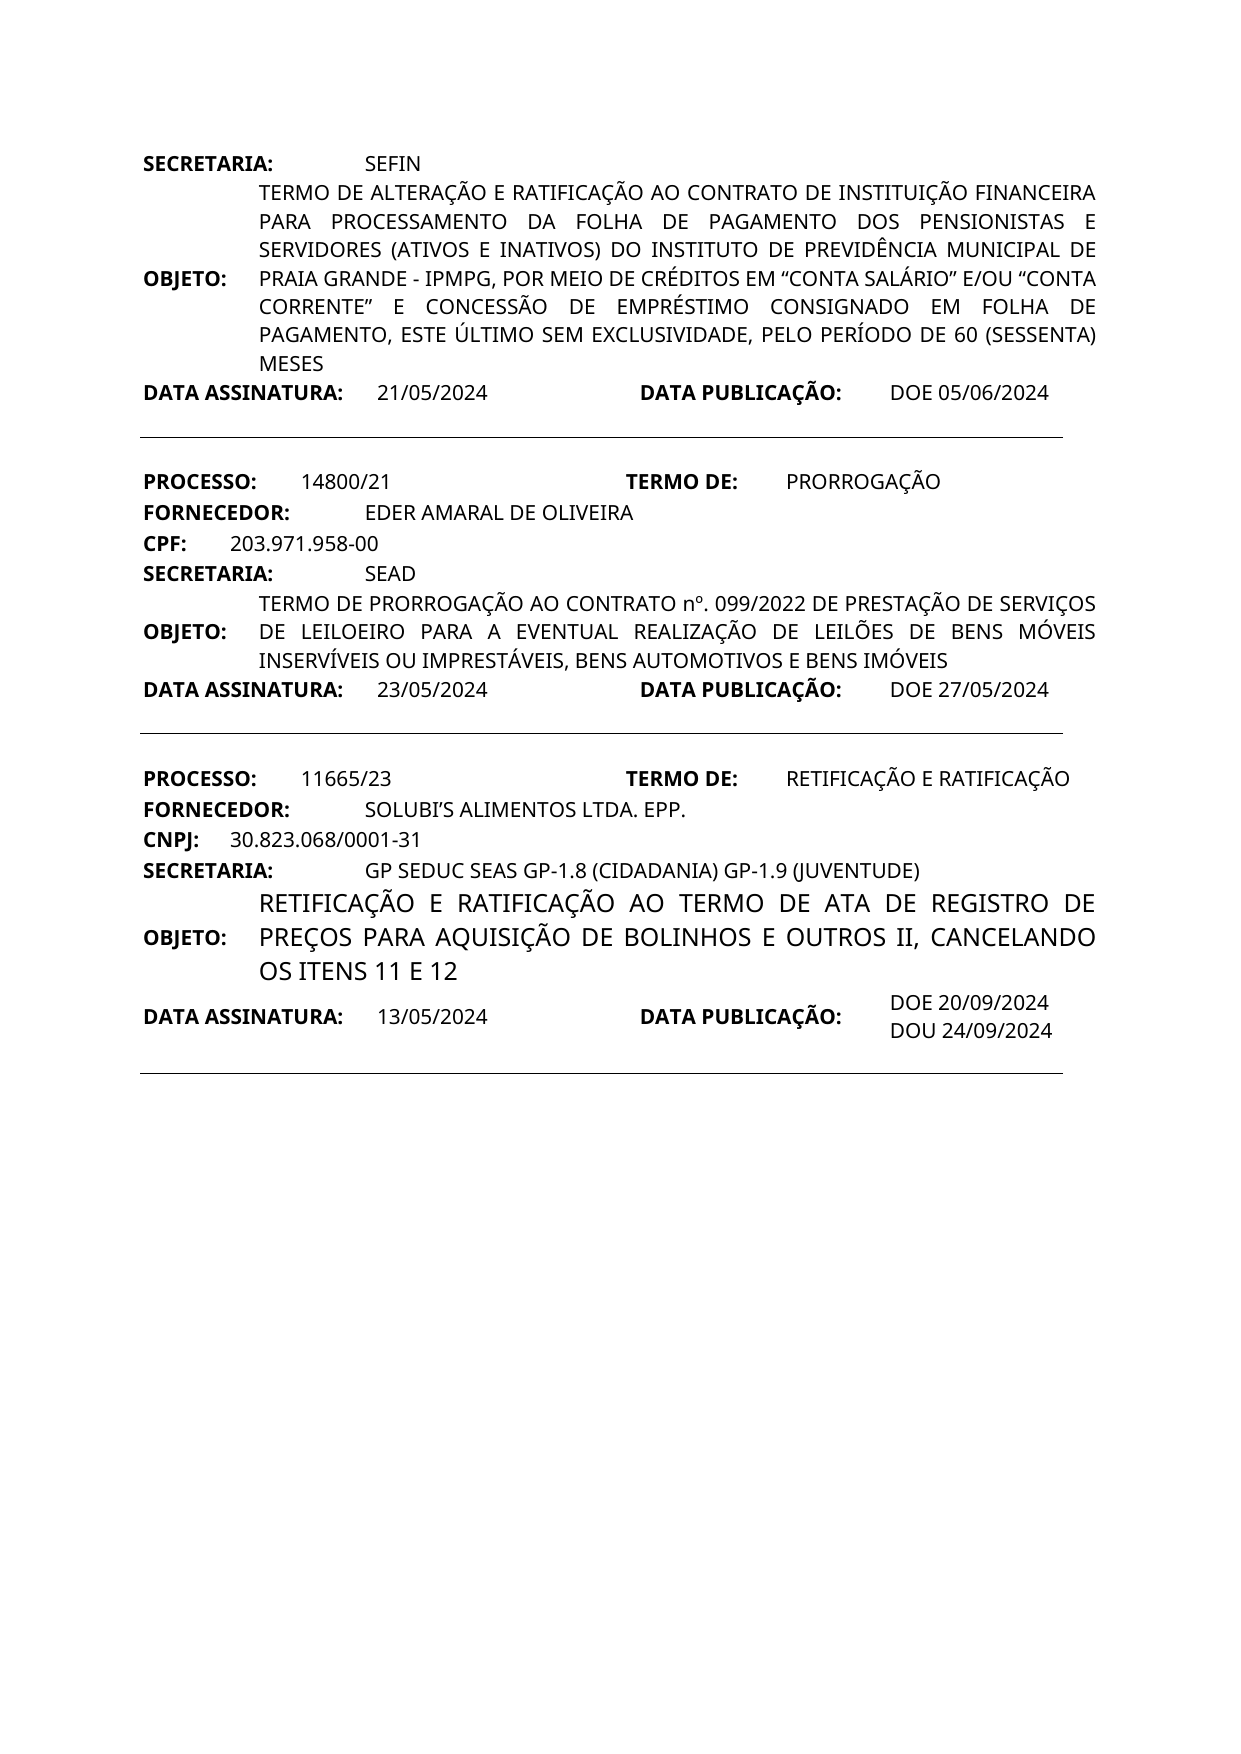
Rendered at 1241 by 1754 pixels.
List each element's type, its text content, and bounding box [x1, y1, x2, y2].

table_cell TERMO DE PRORROGAÇÃO AO CONTRATO nº. 099/2022 DE PRESTAÇÃO DE SERVIÇOS DE LEILOEIRO PARA A EVENTUAL REALIZAÇÃO DE LEILÕES DE BENS MÓVEIS INSERVÍVEIS OU IMPRESTÁVEIS, BENS AUTOMOTIVOS E BENS IMÓVEIS [251, 589, 1104, 674]
table_cell 30.823.068/0001-31 [223, 824, 1104, 855]
table_header TERMO DE: [618, 763, 778, 794]
table_cell SEAD [357, 558, 1104, 589]
table_cell DATA PUBLICAÇÃO: [632, 988, 882, 1045]
table_cell OBJETO: [136, 886, 251, 988]
table_cell DOE 20/09/2024 DOu 24/09/2024 [882, 988, 1104, 1045]
table_cell 13/05/2024 [370, 988, 632, 1045]
table_cell EDER AMARAL DE OLIVEIRA [357, 497, 1104, 527]
table_cell SEFIN [357, 148, 1104, 178]
table_cell FORNECEDOR: [136, 497, 357, 527]
table_cell 21/05/2024 [370, 378, 632, 408]
table_cell CPF: [136, 528, 222, 558]
table_cell OBJETO: [136, 589, 251, 674]
table_cell DOE 27/05/2024 [882, 674, 1104, 705]
table_cell 203.971.958-00 [223, 528, 1104, 558]
table_header PROCESSO: [136, 763, 293, 794]
table_cell FORNECEDOR: [136, 794, 357, 824]
table_cell DATA PUBLICAÇÃO: [632, 378, 882, 408]
table_cell DATA ASSINATURA: [136, 674, 369, 705]
table_cell SOLUBI’S ALIMENTOS LTDA. EPP. [357, 794, 1104, 824]
table_cell SECRETARIA: [136, 148, 357, 178]
table_cell DATA PUBLICAÇÃO: [632, 674, 882, 705]
table_cell DOE 05/06/2024 [882, 378, 1104, 408]
table_header PROCESSO: [136, 466, 293, 497]
table_cell GP SEDUC SEAS GP-1.8 (CIDADANIA) GP-1.9 (JUVENTUDE) [357, 855, 1104, 886]
table_cell RETIFICAÇÃO E RATIFICAÇÃO AO TERMO DE ATA DE REGISTRO DE PREÇOS PARA AQUISIÇÃO DE BOLINHOS E OUTROS II, CANCELANDO OS ITENS 11 E 12 [251, 886, 1104, 988]
table_header 14800/21 [293, 466, 618, 497]
table_cell CNPJ: [136, 824, 222, 855]
table_cell 23/05/2024 [370, 674, 632, 705]
table_cell OBJETO: [136, 178, 251, 377]
table_header PRORROGAÇÃO [779, 466, 1104, 497]
table_cell SECRETARIA: [136, 855, 357, 886]
table_header 11665/23 [293, 763, 618, 794]
table_cell SECRETARIA: [136, 558, 357, 589]
table_cell DATA ASSINATURA: [136, 988, 369, 1045]
table_cell TERMO DE ALTERAÇÃO E RATIFICAÇÃO AO CONTRATO DE INSTITUIÇÃO FINANCEIRA PARA PROCESSAMENTO DA FOLHA DE PAGAMENTO DOS PENSIONISTAS E SERVIDORES (ATIVOS E INATIVOS) DO INSTITUTO DE PREVIDÊNCIA MUNICIPAL DE PRAIA GRANDE - IPMPG, POR MEIO DE CRÉDITOS EM “CONTA SALÁRIO” E/OU “CONTA CORRENTE” E CONCESSÃO DE EMPRÉSTIMO CONSIGNADO EM FOLHA DE PAGAMENTO, ESTE ÚLTIMO SEM EXCLUSIVIDADE, PELO PERÍODO DE 60 (SESSENTA) MESES [251, 178, 1104, 377]
table_header TERMO DE: [618, 466, 778, 497]
table_cell DATA ASSINATURA: [136, 378, 369, 408]
table_header RETIFICAÇÃO E RATIFICAÇÃO [779, 763, 1104, 794]
